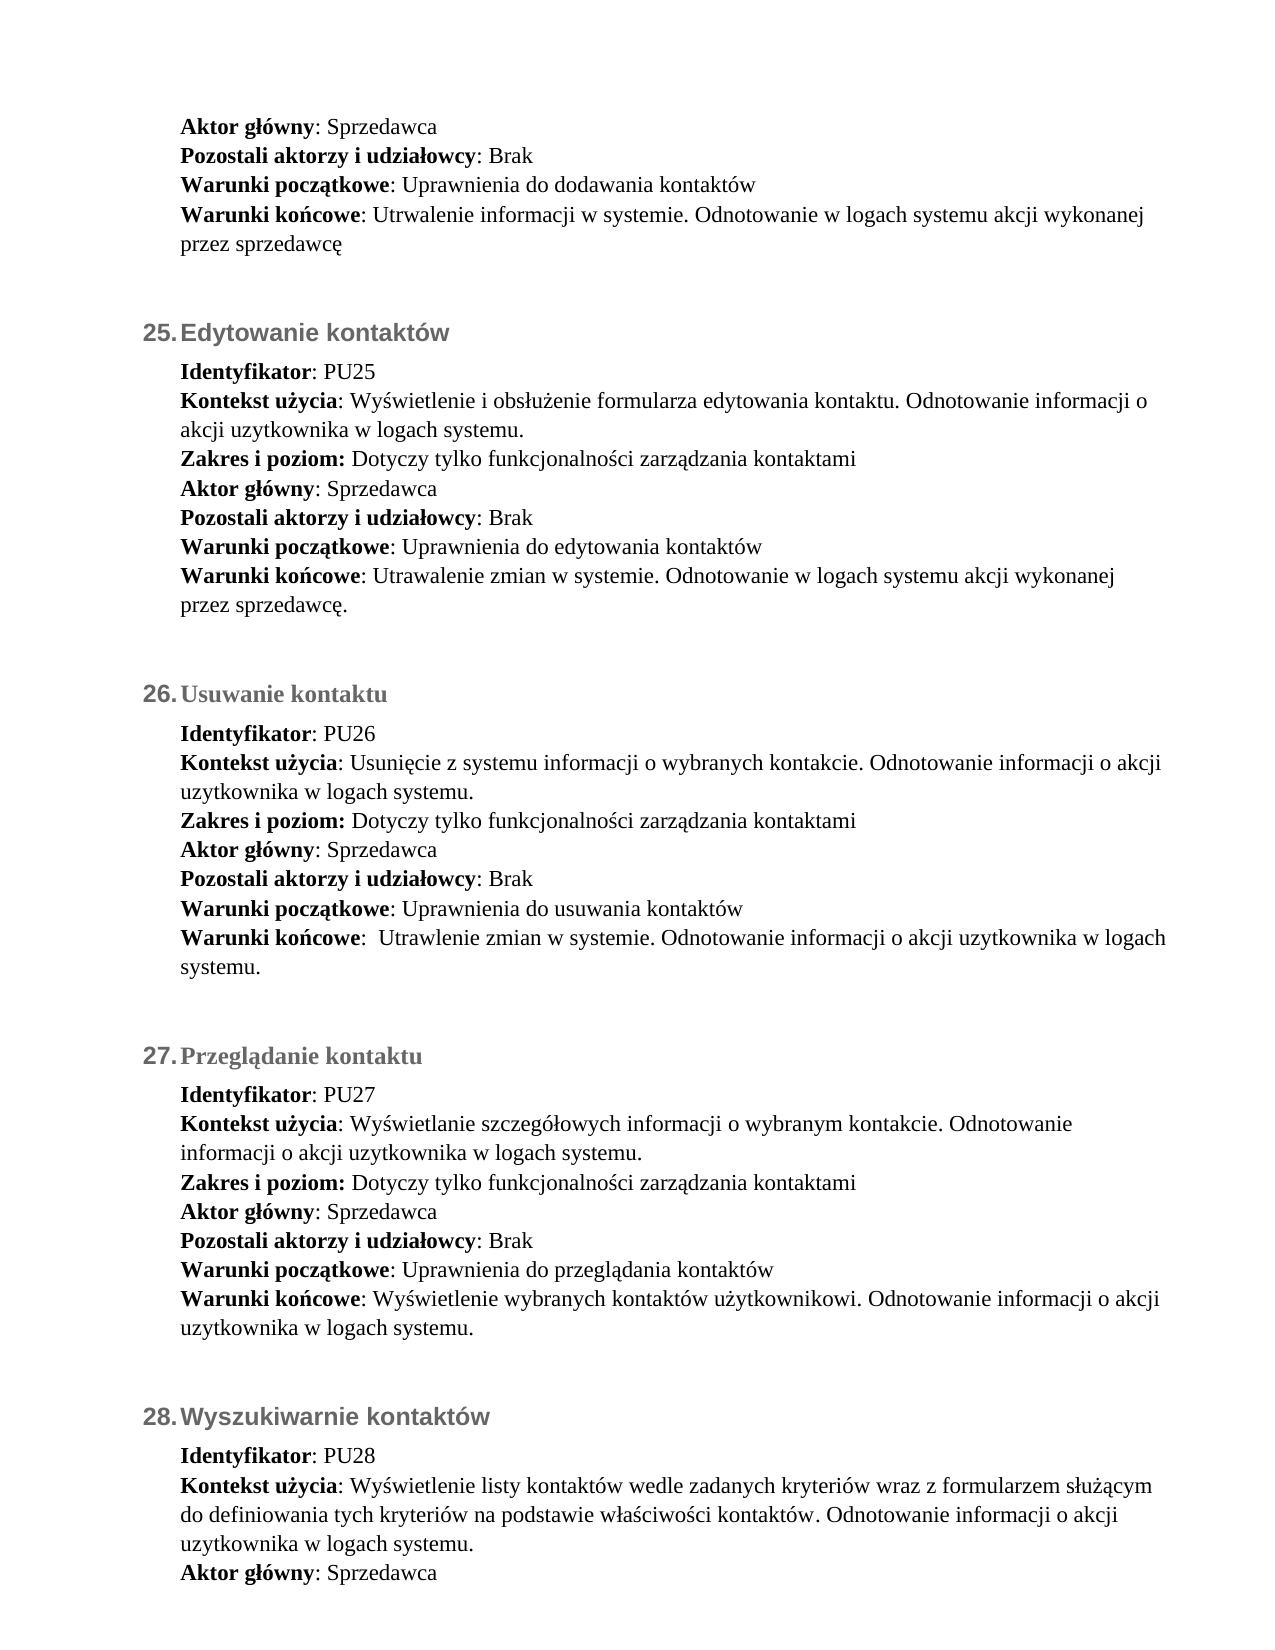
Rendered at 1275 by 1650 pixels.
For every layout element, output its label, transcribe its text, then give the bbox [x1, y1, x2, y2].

text Warunki początkowe: Uprawnienia do usuwania kontaktów [180, 896, 1170, 921]
text Zakres i poziom: Dotyczy tylko funkcjonalności zarządzania kontaktami [180, 1169, 1170, 1195]
text Aktor główny: Sprzedawca [180, 114, 1170, 139]
text Warunki początkowe: Uprawnienia do dodawania kontaktów [180, 172, 1170, 198]
text Identyfikator: PU26 [180, 721, 1170, 746]
text Warunki końcowe: Utrawalenie zmian w systemie. Odnotowanie w logach systemu akcji wykonanej przez sprzedawcę. [180, 563, 1170, 618]
text Pozostali aktorzy i udziałowcy: Brak [180, 143, 1170, 169]
text Pozostali aktorzy i udziałowcy: Brak [180, 505, 1170, 530]
text Warunki końcowe: Wyświetlenie wybranych kontaktów użytkownikowi. Odnotowanie informacji o akcji uzytkownika w logach systemu. [180, 1286, 1170, 1341]
text Warunki końcowe: Utrawlenie zmian w systemie. Odnotowanie informacji o akcji uzytkownika w logach systemu. [180, 925, 1170, 979]
text Warunki początkowe: Uprawnienia do edytowania kontaktów [180, 534, 1170, 559]
subtitle Wyszukiwarnie kontaktów [143, 1403, 1170, 1431]
text Warunki końcowe: Utrwalenie informacji w systemie. Odnotowanie w logach systemu akcji wykonanej przez sprzedawcę [180, 202, 1170, 256]
subtitle Przeglądanie kontaktu [143, 1042, 1170, 1069]
text Kontekst użycia: Wyświetlenie i obsłużenie formularza edytowania kontaktu. Odnotowanie informacji o akcji uzytkownika w logach systemu. [180, 388, 1170, 443]
text Kontekst użycia: Wyświetlenie listy kontaktów wedle zadanych kryteriów wraz z formularzem służącym do definiowania tych kryteriów na podstawie właściwości kontaktów. Odnotowanie informacji o akcji uzytkownika w logach systemu. [180, 1473, 1170, 1556]
text Kontekst użycia: Wyświetlanie szczegółowych informacji o wybranym kontakcie. Odnotowanie informacji o akcji uzytkownika w logach systemu. [180, 1111, 1170, 1166]
text Identyfikator: PU25 [180, 359, 1170, 384]
text Kontekst użycia: Usunięcie z systemu informacji o wybranych kontakcie. Odnotowanie informacji o akcji uzytkownika w logach systemu. [180, 750, 1170, 804]
text Warunki początkowe: Uprawnienia do przeglądania kontaktów [180, 1257, 1170, 1282]
text Aktor główny: Sprzedawca [180, 1560, 1170, 1586]
text Aktor główny: Sprzedawca [180, 476, 1170, 501]
text Identyfikator: PU27 [180, 1082, 1170, 1107]
text Identyfikator: PU28 [180, 1443, 1170, 1469]
subtitle Usuwanie kontaktu [143, 680, 1170, 708]
text Zakres i poziom: Dotyczy tylko funkcjonalności zarządzania kontaktami [180, 446, 1170, 472]
subtitle Edytowanie kontaktów [143, 318, 1170, 346]
text Pozostali aktorzy i udziałowcy: Brak [180, 1228, 1170, 1253]
text Zakres i poziom: Dotyczy tylko funkcjonalności zarządzania kontaktami [180, 808, 1170, 833]
text Pozostali aktorzy i udziałowcy: Brak [180, 866, 1170, 892]
text Aktor główny: Sprzedawca [180, 1199, 1170, 1224]
text Aktor główny: Sprzedawca [180, 837, 1170, 863]
